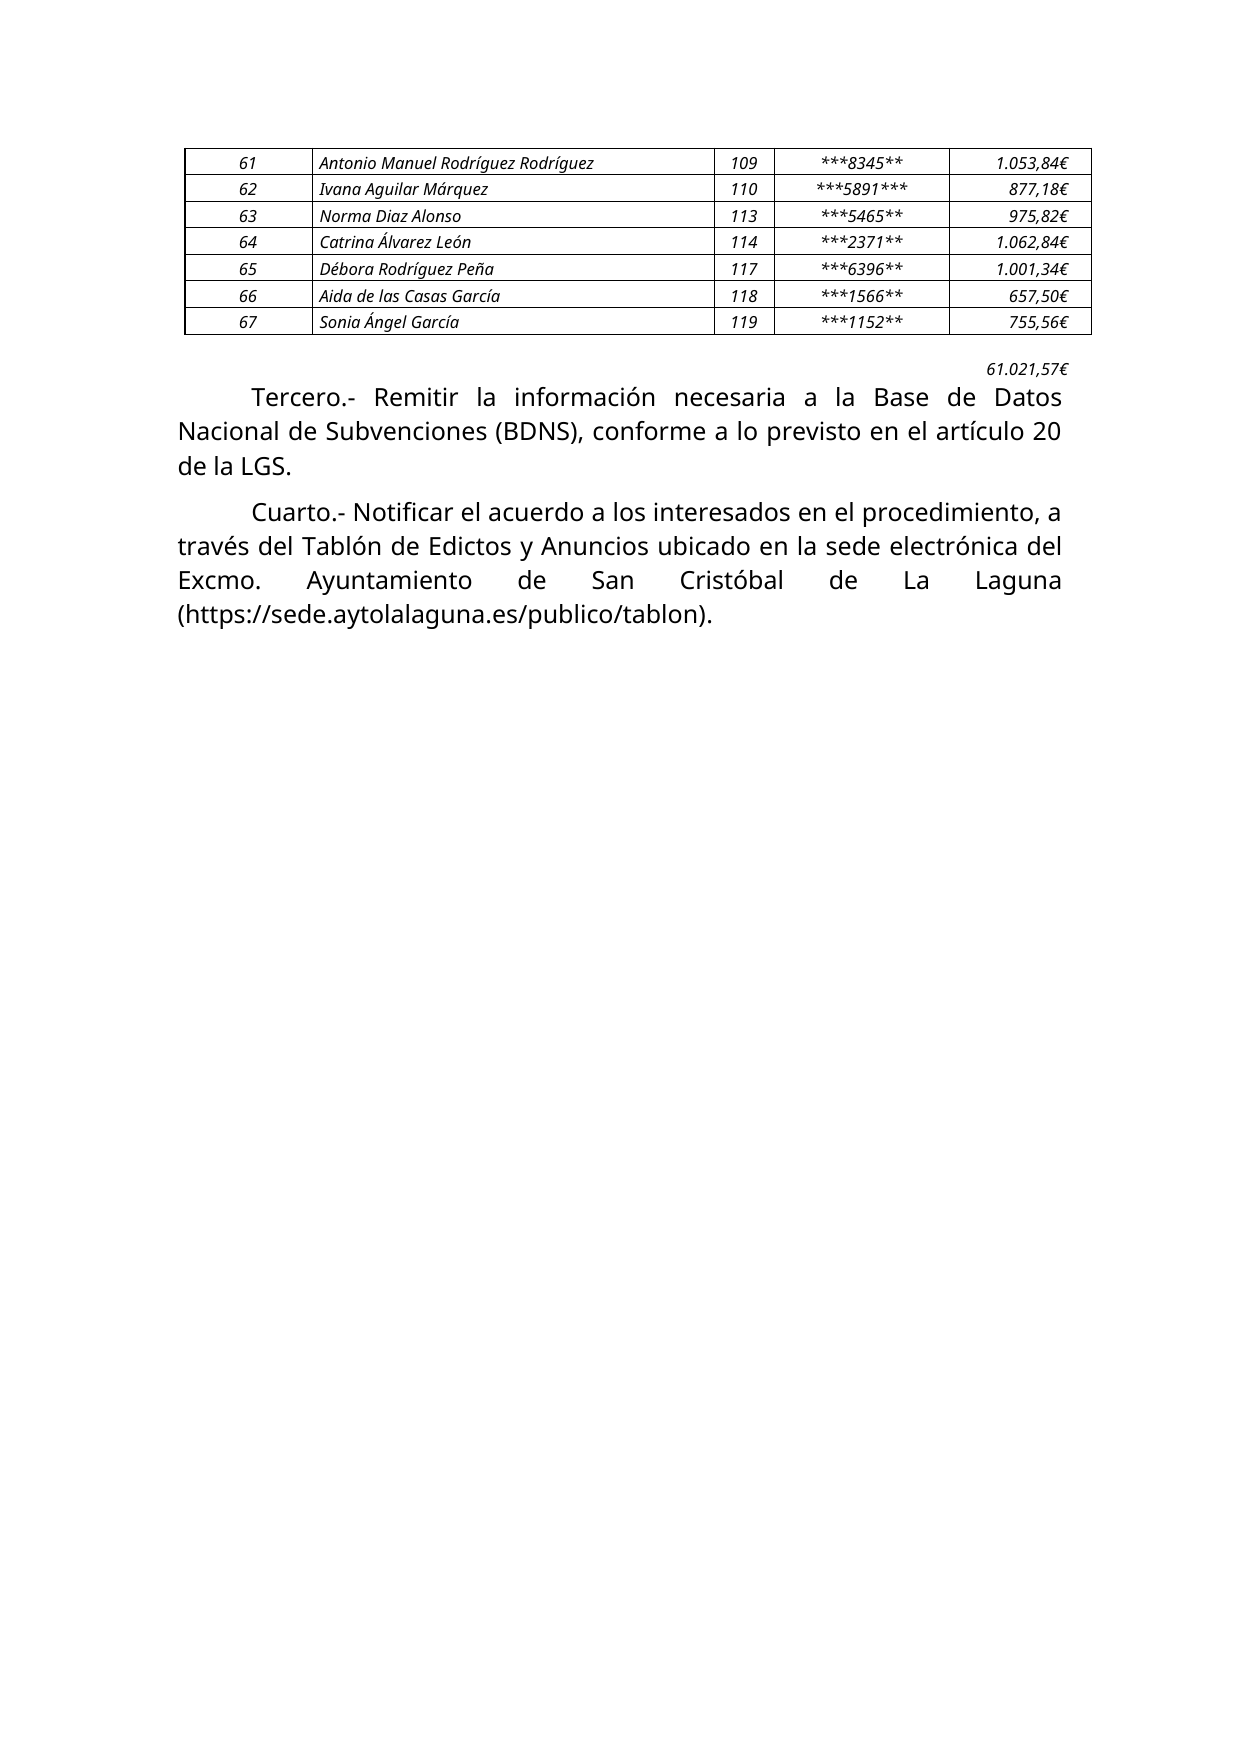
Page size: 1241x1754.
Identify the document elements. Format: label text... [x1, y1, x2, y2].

table_cell 877,18€ [950, 175, 1091, 201]
text Cuarto.- Notificar el acuerdo a los interesados en el procedimiento, a través del Tablón de Edictos y Anuncios ubicado en la sede electrónica del Excmo. Ayuntamiento de San Cristóbal de La Laguna (https://sede.aytolalaguna.es/publico/tablon). [177, 495, 1063, 631]
table_cell Sonia Ángel García [313, 308, 714, 333]
table_cell 1.001,34€ [950, 255, 1091, 280]
table_cell 118 [715, 281, 774, 307]
table_cell 64 [186, 228, 312, 254]
table_cell [714, 335, 774, 380]
text Tercero.- Remitir la información necesaria a la Base de Datos Nacional de Subvenciones (BDNS), conforme a lo previsto en el artículo 20 de la LGS. [177, 380, 1063, 482]
table_cell Catrina Álvarez León [313, 228, 714, 254]
table_cell 61.021,57€ [950, 335, 1091, 380]
table_cell 109 [715, 149, 774, 174]
table_cell 113 [715, 202, 774, 227]
table_cell [185, 335, 312, 380]
table_cell ***6396** [775, 255, 949, 280]
table_cell Norma Diaz Alonso [313, 202, 714, 227]
table_cell 66 [186, 281, 312, 307]
table_cell [312, 335, 714, 380]
table_cell ***2371** [775, 228, 949, 254]
table_cell 117 [715, 255, 774, 280]
table_cell 61 [186, 149, 312, 174]
table_cell Aida de las Casas García [313, 281, 714, 307]
table_cell ***1566** [775, 281, 949, 307]
table_cell ***1152** [775, 308, 949, 333]
table_cell ***5465** [775, 202, 949, 227]
table_cell Débora Rodríguez Peña [313, 255, 714, 280]
table_cell 975,82€ [950, 202, 1091, 227]
table_cell 67 [186, 308, 312, 333]
table_cell 65 [186, 255, 312, 280]
table_cell 755,56€ [950, 308, 1091, 333]
table_cell Ivana Aguilar Márquez [313, 175, 714, 201]
table_cell ***8345** [775, 149, 949, 174]
table_cell 62 [186, 175, 312, 201]
table_cell 1.053,84€ [950, 149, 1091, 174]
table_cell Antonio Manuel Rodríguez Rodríguez [313, 149, 714, 174]
table_cell ***5891*** [775, 175, 949, 201]
table_cell 63 [186, 202, 312, 227]
table_cell 110 [715, 175, 774, 201]
table_cell 1.062,84€ [950, 228, 1091, 254]
table_cell [775, 335, 949, 380]
table_cell 119 [715, 308, 774, 333]
table_cell 657,50€ [950, 281, 1091, 307]
table_cell 114 [715, 228, 774, 254]
